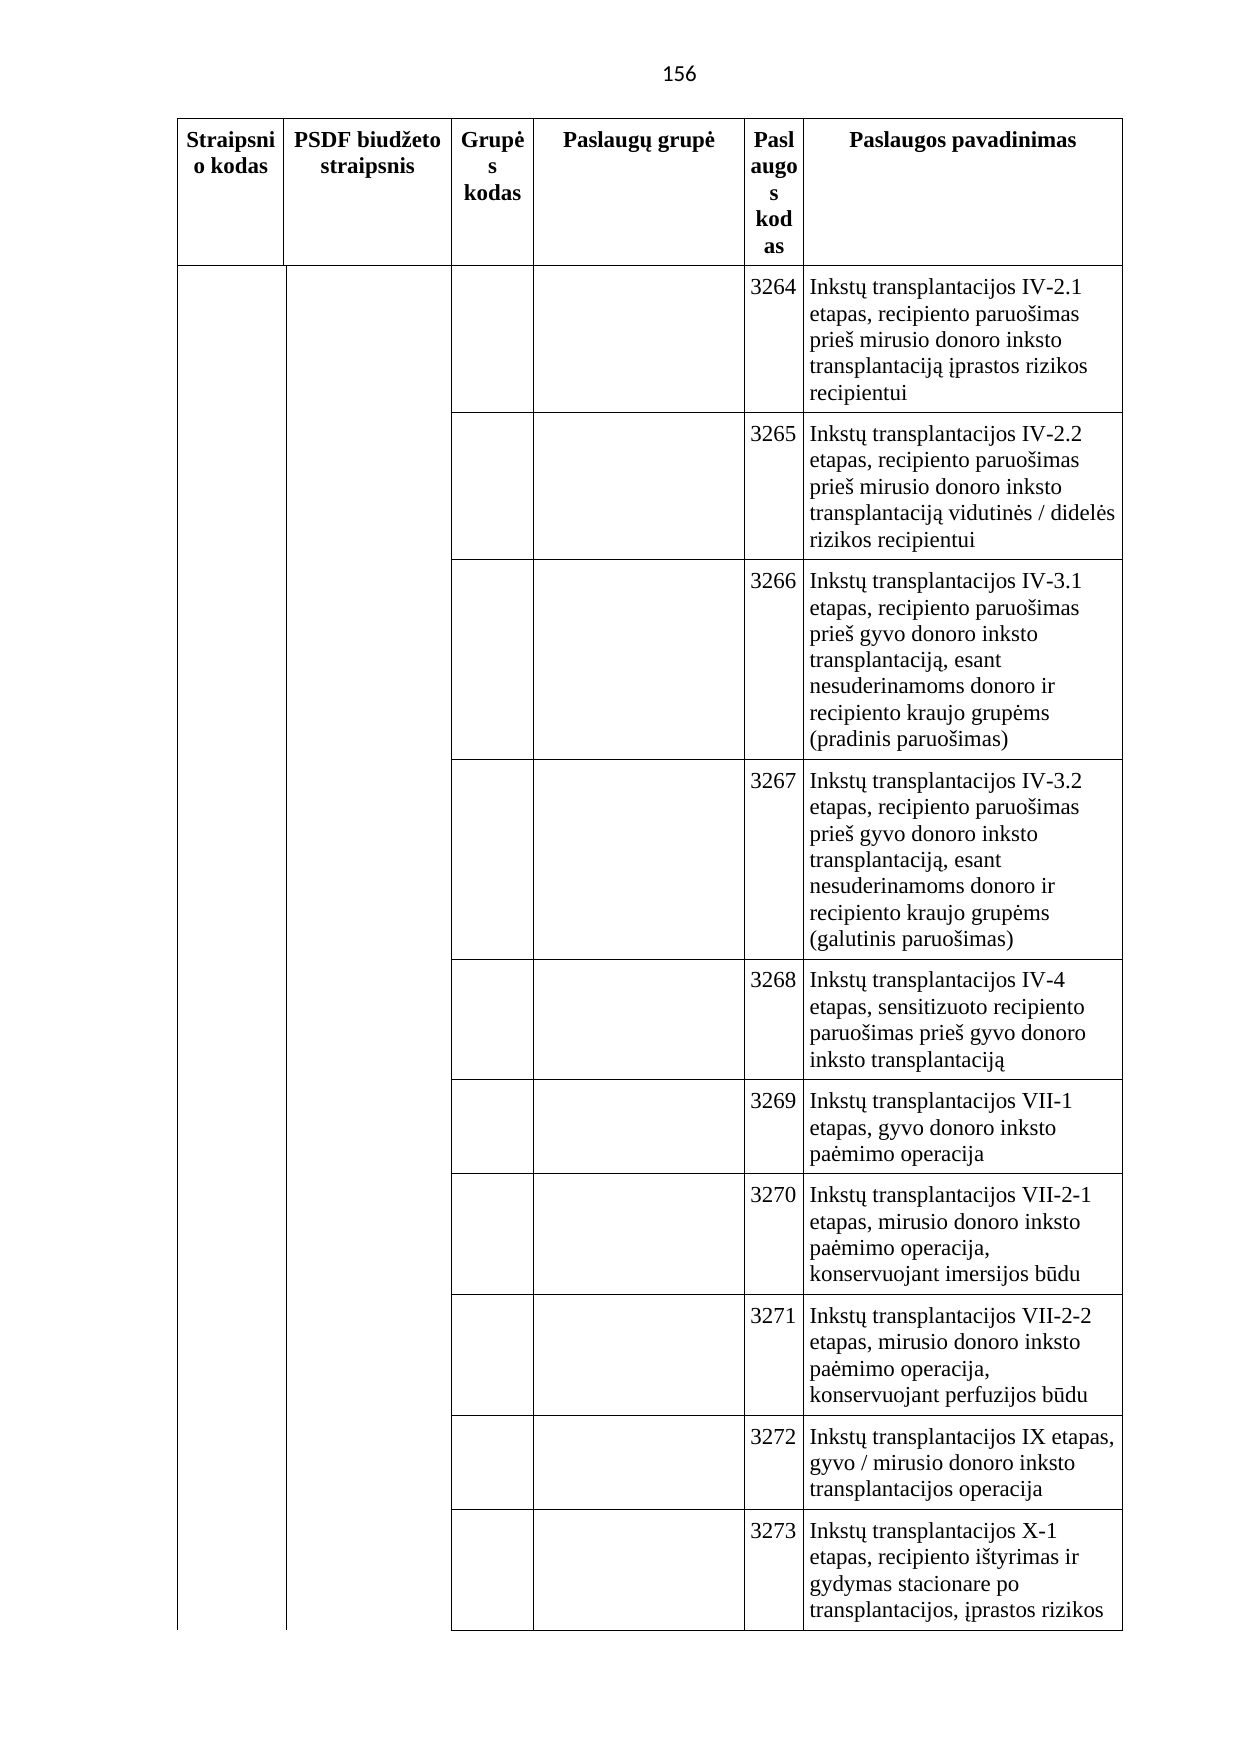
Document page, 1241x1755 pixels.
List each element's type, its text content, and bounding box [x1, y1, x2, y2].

table_cell [534, 1510, 744, 1629]
table_cell Inkstų transplantacijos IV-4 etapas, sensitizuoto recipiento paruošimas prieš gyvo donoro inksto transplantaciją [804, 960, 1122, 1079]
table_cell [534, 760, 744, 958]
table_cell [287, 1415, 451, 1509]
table_cell 3265 [745, 413, 803, 559]
table_cell [452, 560, 533, 759]
table_cell [178, 559, 286, 759]
table_cell [452, 1510, 533, 1629]
table_cell [287, 1294, 451, 1414]
table_cell Inkstų transplantacijos VII-1 etapas, gyvo donoro inksto paėmimo operacija [804, 1080, 1122, 1173]
table_cell [178, 1173, 286, 1294]
table_header Paslaugos kodas [745, 119, 803, 265]
table_cell [452, 1080, 533, 1173]
table_cell Inkstų transplantacijos VII-2-1 etapas, mirusio donoro inksto paėmimo operacija, konservuojant imersijos būdu [804, 1174, 1122, 1294]
table_cell Inkstų transplantacijos IV-2.2 etapas, recipiento paruošimas prieš mirusio donoro inksto transplantaciją vidutinės / didelės rizikos recipientui [804, 413, 1122, 559]
table_cell Inkstų transplantacijos IV-3.2 etapas, recipiento paruošimas prieš gyvo donoro inksto transplantaciją, esant nesuderinamoms donoro ir recipiento kraujo grupėms (galutinis paruošimas) [804, 760, 1122, 958]
table_cell 3269 [745, 1080, 803, 1173]
table_cell [287, 266, 451, 412]
table_cell [178, 759, 286, 958]
table_cell [534, 560, 744, 759]
table_header Grupės kodas [452, 119, 533, 265]
table_cell [287, 1079, 451, 1173]
table_header Paslaugos pavadinimas [804, 119, 1122, 265]
table_cell Inkstų transplantacijos IX etapas, gyvo / mirusio donoro inksto transplantacijos operacija [804, 1416, 1122, 1509]
table_cell [287, 412, 451, 559]
table_cell [287, 1509, 451, 1629]
table_cell Inkstų transplantacijos VII-2-2 etapas, mirusio donoro inksto paėmimo operacija, konservuojant perfuzijos būdu [804, 1295, 1122, 1414]
table_cell [178, 1079, 286, 1173]
table_cell 3268 [745, 960, 803, 1079]
table_cell Inkstų transplantacijos IV-3.1 etapas, recipiento paruošimas prieš gyvo donoro inksto transplantaciją, esant nesuderinamoms donoro ir recipiento kraujo grupėms (pradinis paruošimas) [804, 560, 1122, 759]
table_cell [178, 266, 286, 412]
table_cell [452, 1295, 533, 1414]
table_cell [534, 413, 744, 559]
table_cell [287, 559, 451, 759]
table_cell [178, 1294, 286, 1414]
table_cell Inkstų transplantacijos X-1 etapas, recipiento ištyrimas ir gydymas stacionare po transplantacijos, įprastos rizikos [804, 1510, 1122, 1629]
table_cell 3271 [745, 1295, 803, 1414]
table_cell [287, 1173, 451, 1294]
table_cell [452, 760, 533, 958]
table_cell 3267 [745, 760, 803, 958]
table_cell [452, 1174, 533, 1294]
table_cell [534, 1416, 744, 1509]
table_cell [534, 1295, 744, 1414]
table_cell [178, 1415, 286, 1509]
table_cell 3264 [745, 266, 803, 412]
table_cell [178, 412, 286, 559]
table_cell [178, 1509, 286, 1629]
table_cell 3270 [745, 1174, 803, 1294]
table_cell [534, 960, 744, 1079]
table_cell [178, 959, 286, 1079]
table_cell [452, 266, 533, 412]
table_cell 3266 [745, 560, 803, 759]
table_cell [452, 1416, 533, 1509]
table_cell 3273 [745, 1510, 803, 1629]
table_cell [452, 960, 533, 1079]
table_header Straipsnio kodas [178, 119, 283, 265]
table_cell Inkstų transplantacijos IV-2.1 etapas, recipiento paruošimas prieš mirusio donoro inksto transplantaciją įprastos rizikos recipientui [804, 266, 1122, 412]
table_cell [287, 759, 451, 958]
table_cell [534, 266, 744, 412]
table_cell [452, 413, 533, 559]
table_header Paslaugų grupė [534, 119, 744, 265]
table_header PSDF biudžeto straipsnis [284, 119, 451, 265]
table_cell 3272 [745, 1416, 803, 1509]
table_cell [534, 1174, 744, 1294]
table_cell [287, 959, 451, 1079]
table_cell [534, 1080, 744, 1173]
